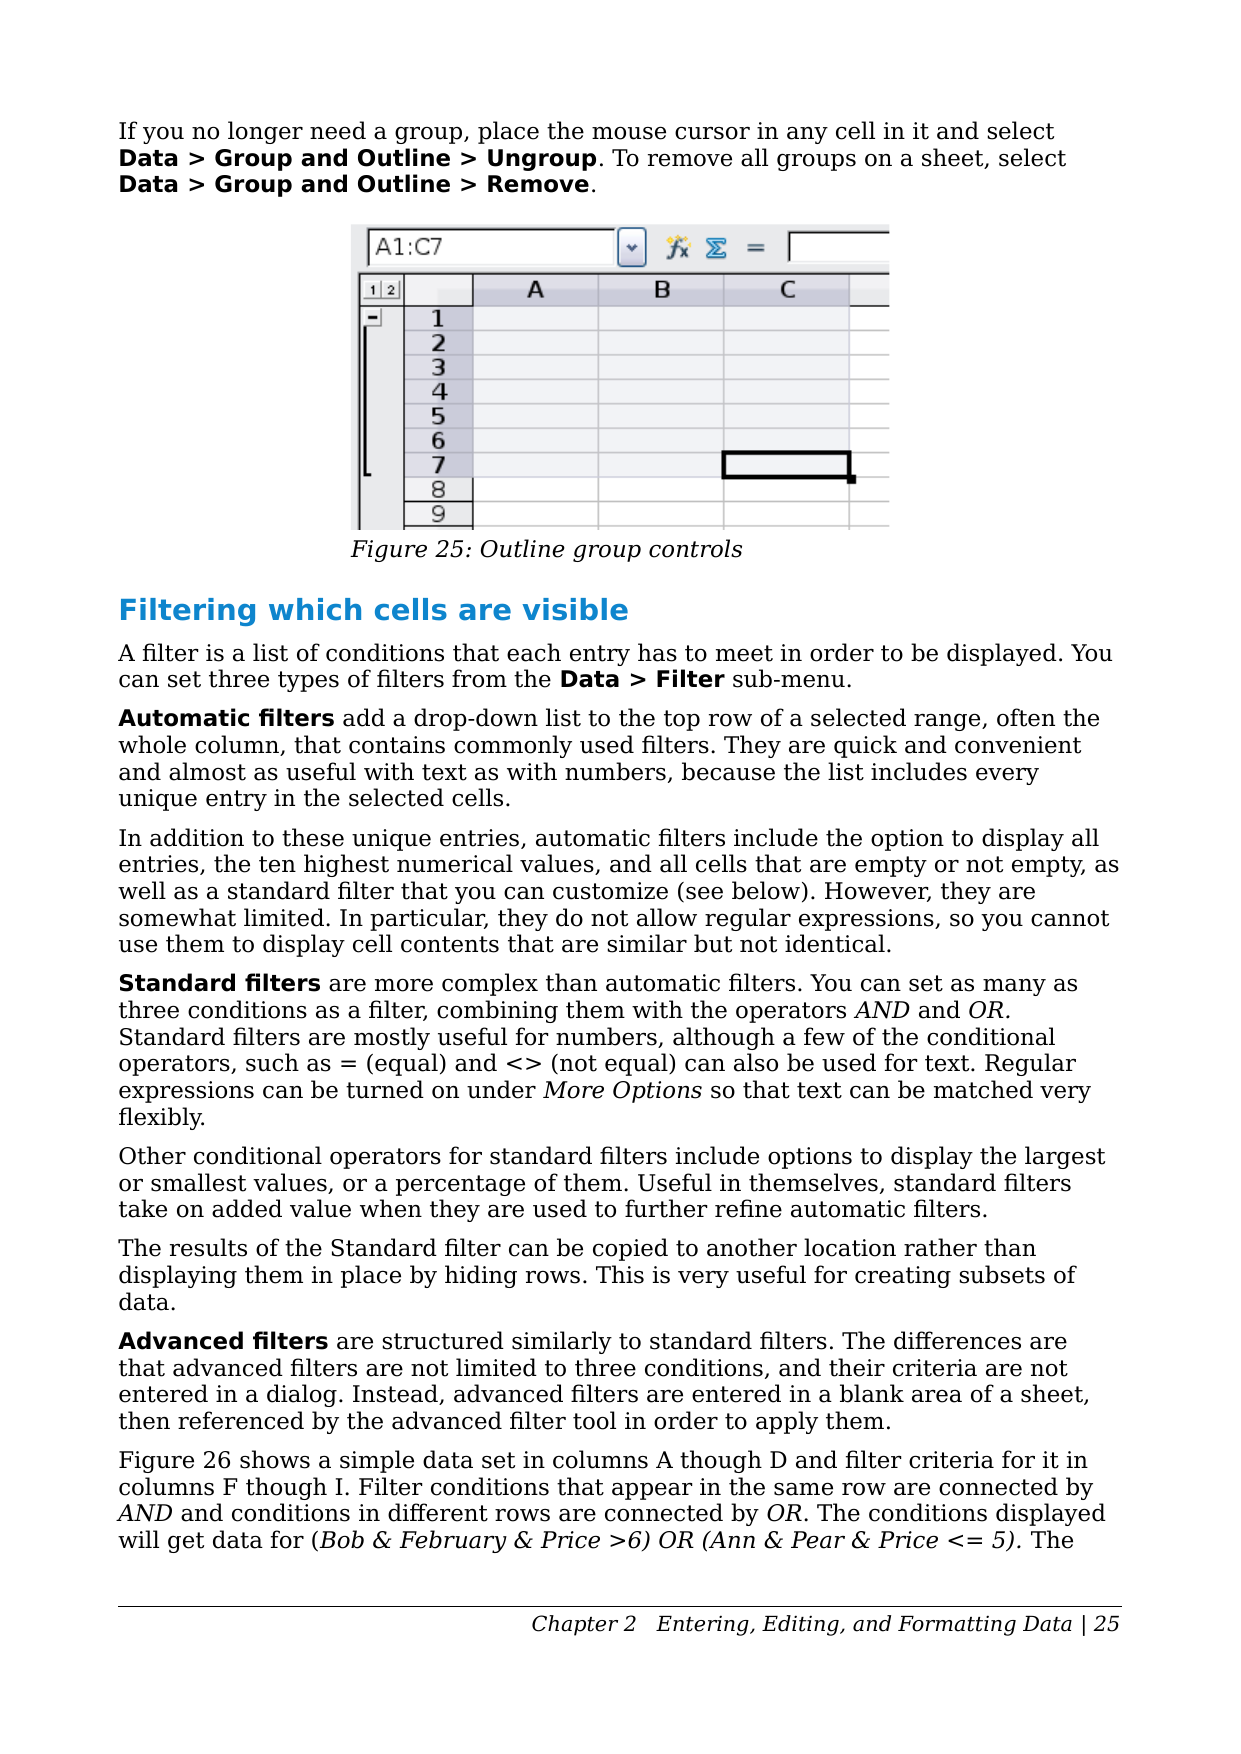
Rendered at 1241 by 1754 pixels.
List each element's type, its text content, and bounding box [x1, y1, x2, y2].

text Figure 25: Outline group controls [351, 536, 889, 563]
subtitle Filtering which cells are visible [118, 593, 1122, 627]
picture [350, 223, 890, 530]
text Advanced filters are structured similarly to standard filters. The differences are that advanced filters are not limited to three conditions, and their criteria are not entered in a dialog. Instead, advanced filters are entered in a blank area of a sheet, then referenced by the advanced filter tool in order to apply them. [118, 1328, 1122, 1435]
text A filter is a list of conditions that each entry has to meet in order to be displayed. You can set three types of filters from the Data > Filter sub-menu. [118, 640, 1122, 693]
text The results of the Standard filter can be copied to another location rather than displaying them in place by hiding rows. This is very useful for creating subsets of data. [118, 1236, 1122, 1316]
text In addition to these unique entries, automatic filters include the option to display all entries, the ten highest numerical values, and all cells that are empty or not empty, as well as a standard filter that you can customize (see below). However, they are somewhat limited. In particular, they do not allow regular expressions, so you cannot use them to display cell contents that are similar but not identical. [118, 825, 1122, 958]
text Automatic filters add a drop-down list to the top row of a selected range, often the whole column, that contains commonly used filters. They are quick and convenient and almost as useful with text as with numbers, because the list includes every unique entry in the selected cells. [118, 706, 1122, 812]
text If you no longer need a group, place the mouse cursor in any cell in it and select Data > Group and Outline > Ungroup. To remove all groups on a sheet, select Data > Group and Outline > Remove. [118, 118, 1122, 198]
text Figure 26 shows a simple data set in columns A though D and filter criteria for it in columns F though I. Filter conditions that appear in the same row are connected by AND and conditions in different rows are connected by OR. The conditions displayed will get data for (Bob & February & Price >6) OR (Ann & Pear & Price <= 5). The [118, 1447, 1122, 1554]
text Standard filters are more complex than automatic filters. You can set as many as three conditions as a filter, combining them with the operators AND and OR. Standard filters are mostly useful for numbers, although a few of the conditional operators, such as = (equal) and <> (not equal) can also be used for text. Regular expressions can be turned on under More Options so that text can be matched very flexibly. [118, 971, 1122, 1131]
text Other conditional operators for standard filters include options to display the largest or smallest values, or a percentage of them. Useful in themselves, standard filters take on added value when they are used to further refine automatic filters. [118, 1143, 1122, 1223]
